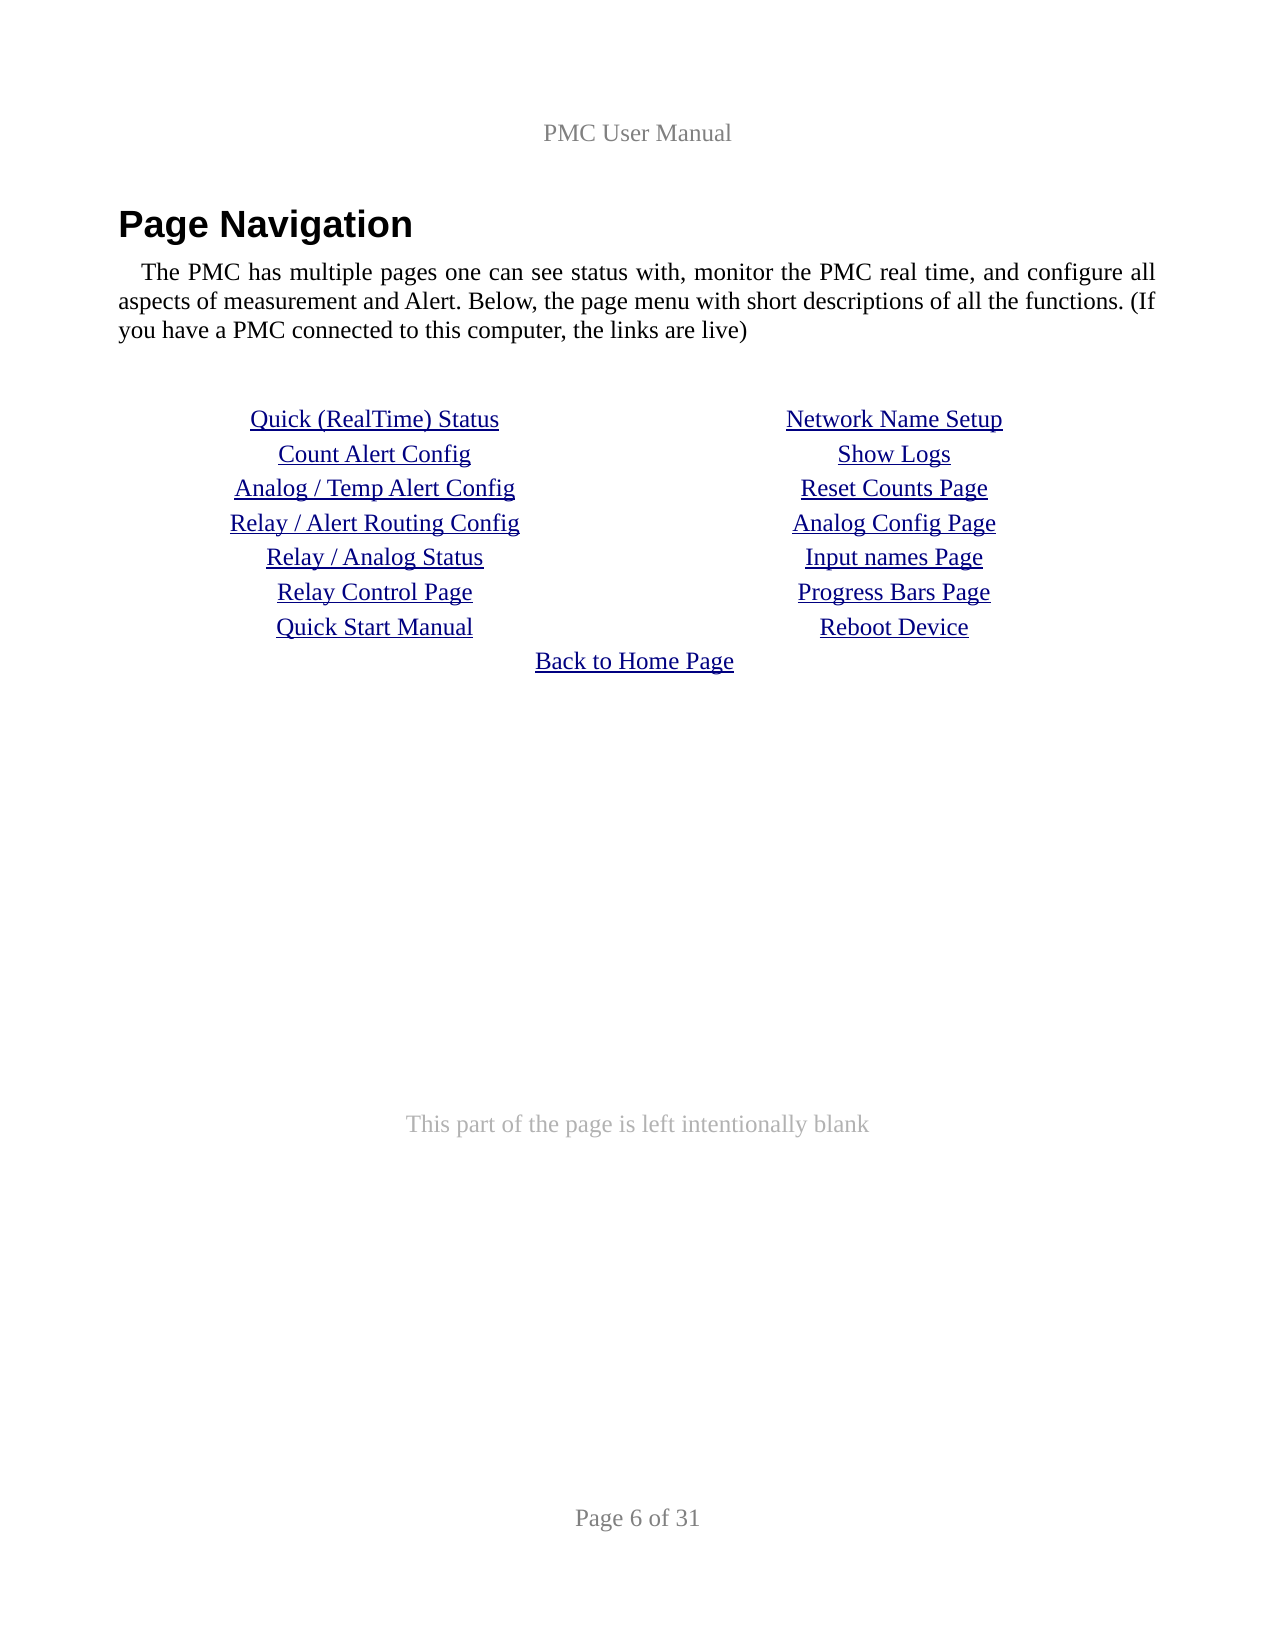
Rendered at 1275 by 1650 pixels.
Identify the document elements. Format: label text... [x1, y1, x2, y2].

table_cell Reset Counts Page [638, 470, 1157, 505]
table_cell Back to Home Page [118, 643, 1157, 678]
text The PMC has multiple pages one can see status with, monitor the PMC real time, and configure all aspects of measurement and Alert. Below, the page menu with short descriptions of all the functions. (If you have a PMC connected to this computer, the links are live) [118, 257, 1157, 344]
table_cell Reboot Device [638, 609, 1157, 643]
subtitle Page Navigation [118, 201, 1157, 245]
table_cell Relay / Analog Status [118, 540, 637, 574]
table_cell Analog Config Page [638, 505, 1157, 539]
table_cell Relay / Alert Routing Config [118, 505, 637, 539]
table_cell Input names Page [638, 540, 1157, 574]
table_cell Count Alert Config [118, 436, 637, 470]
table_header Quick (RealTime) Status [118, 401, 637, 436]
table_cell Progress Bars Page [638, 574, 1157, 609]
table_header Network Name Setup [638, 401, 1157, 436]
text This part of the page is left intentionally blank [118, 1109, 1157, 1138]
table_cell Show Logs [638, 436, 1157, 470]
table_cell Relay Control Page [118, 574, 637, 609]
table_cell Analog / Temp Alert Config [118, 470, 637, 505]
table_cell Quick Start Manual [118, 609, 637, 643]
